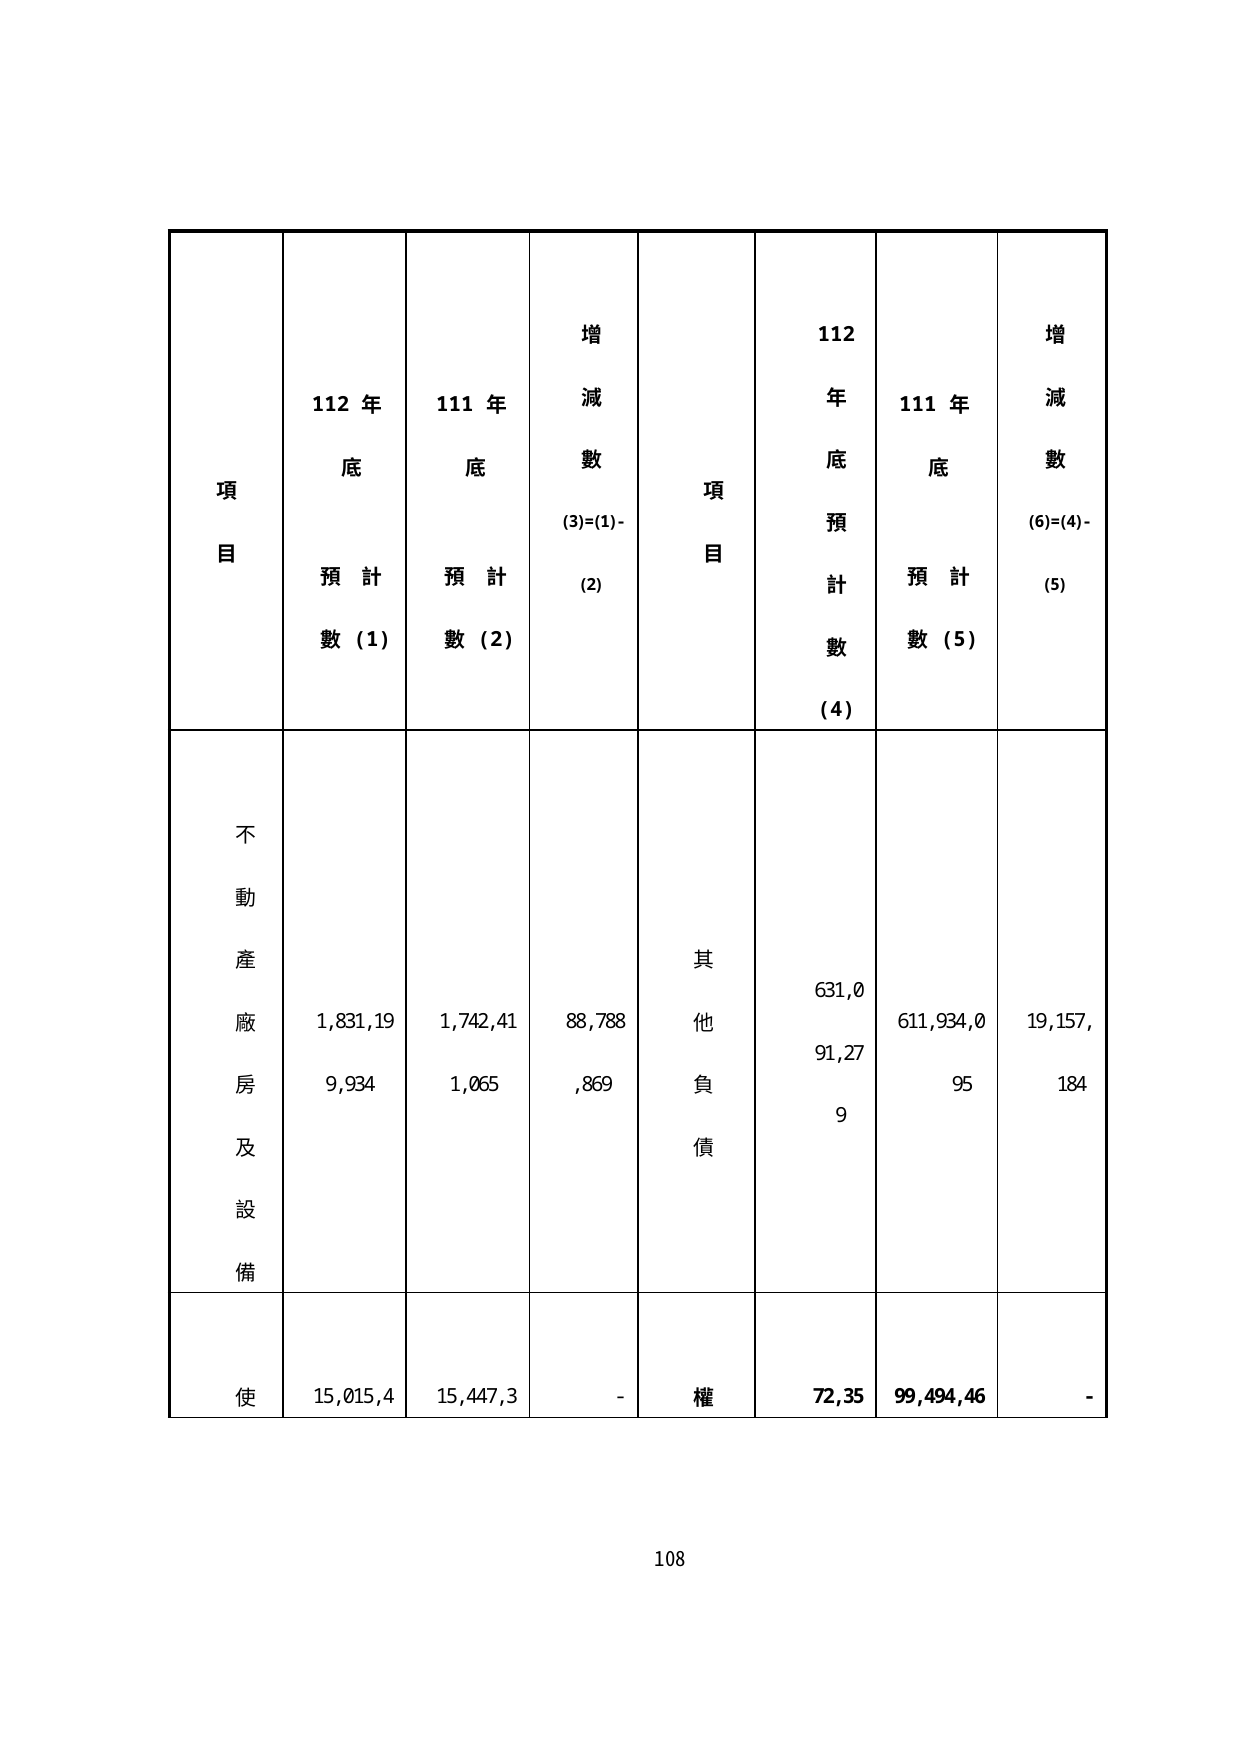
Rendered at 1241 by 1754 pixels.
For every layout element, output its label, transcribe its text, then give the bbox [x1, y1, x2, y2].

table_cell 611,934,095 [877, 731, 997, 1292]
table_cell 其他負債 [639, 731, 754, 1292]
table_cell 15,447,3 [407, 1293, 529, 1417]
table_cell [998, 1293, 1105, 1417]
table_header 112年底 預計數(4) [756, 233, 875, 729]
table_cell 72,35 [756, 1293, 875, 1417]
table_cell 99,494,46 [877, 1293, 997, 1417]
table_cell 15,015,4 [284, 1293, 405, 1417]
table_header 111年底 預計數(5) [877, 233, 997, 729]
table_cell [530, 1293, 637, 1417]
table_header 項 目 [639, 233, 754, 729]
table_cell 1,831,199,934 [284, 731, 405, 1292]
table_cell 權 [639, 1293, 754, 1417]
table_header 增減數 (3)=(1)-(2) [530, 233, 637, 729]
table_cell 631,091,279 [756, 731, 875, 1292]
table_header 111年底 預計數(2) [407, 233, 529, 729]
table_header 項 目 [171, 233, 282, 729]
table_cell 19,157,184 [998, 731, 1105, 1292]
table_cell 使 [171, 1293, 282, 1417]
table_cell 88,788,869 [530, 731, 637, 1292]
table_cell 不動產廠房及設備 [171, 731, 282, 1292]
table_cell 1,742,411,065 [407, 731, 529, 1292]
table_header 112年底 預計數(1) [284, 233, 405, 729]
table_header 增減數 (6)=(4)-(5) [998, 233, 1105, 729]
